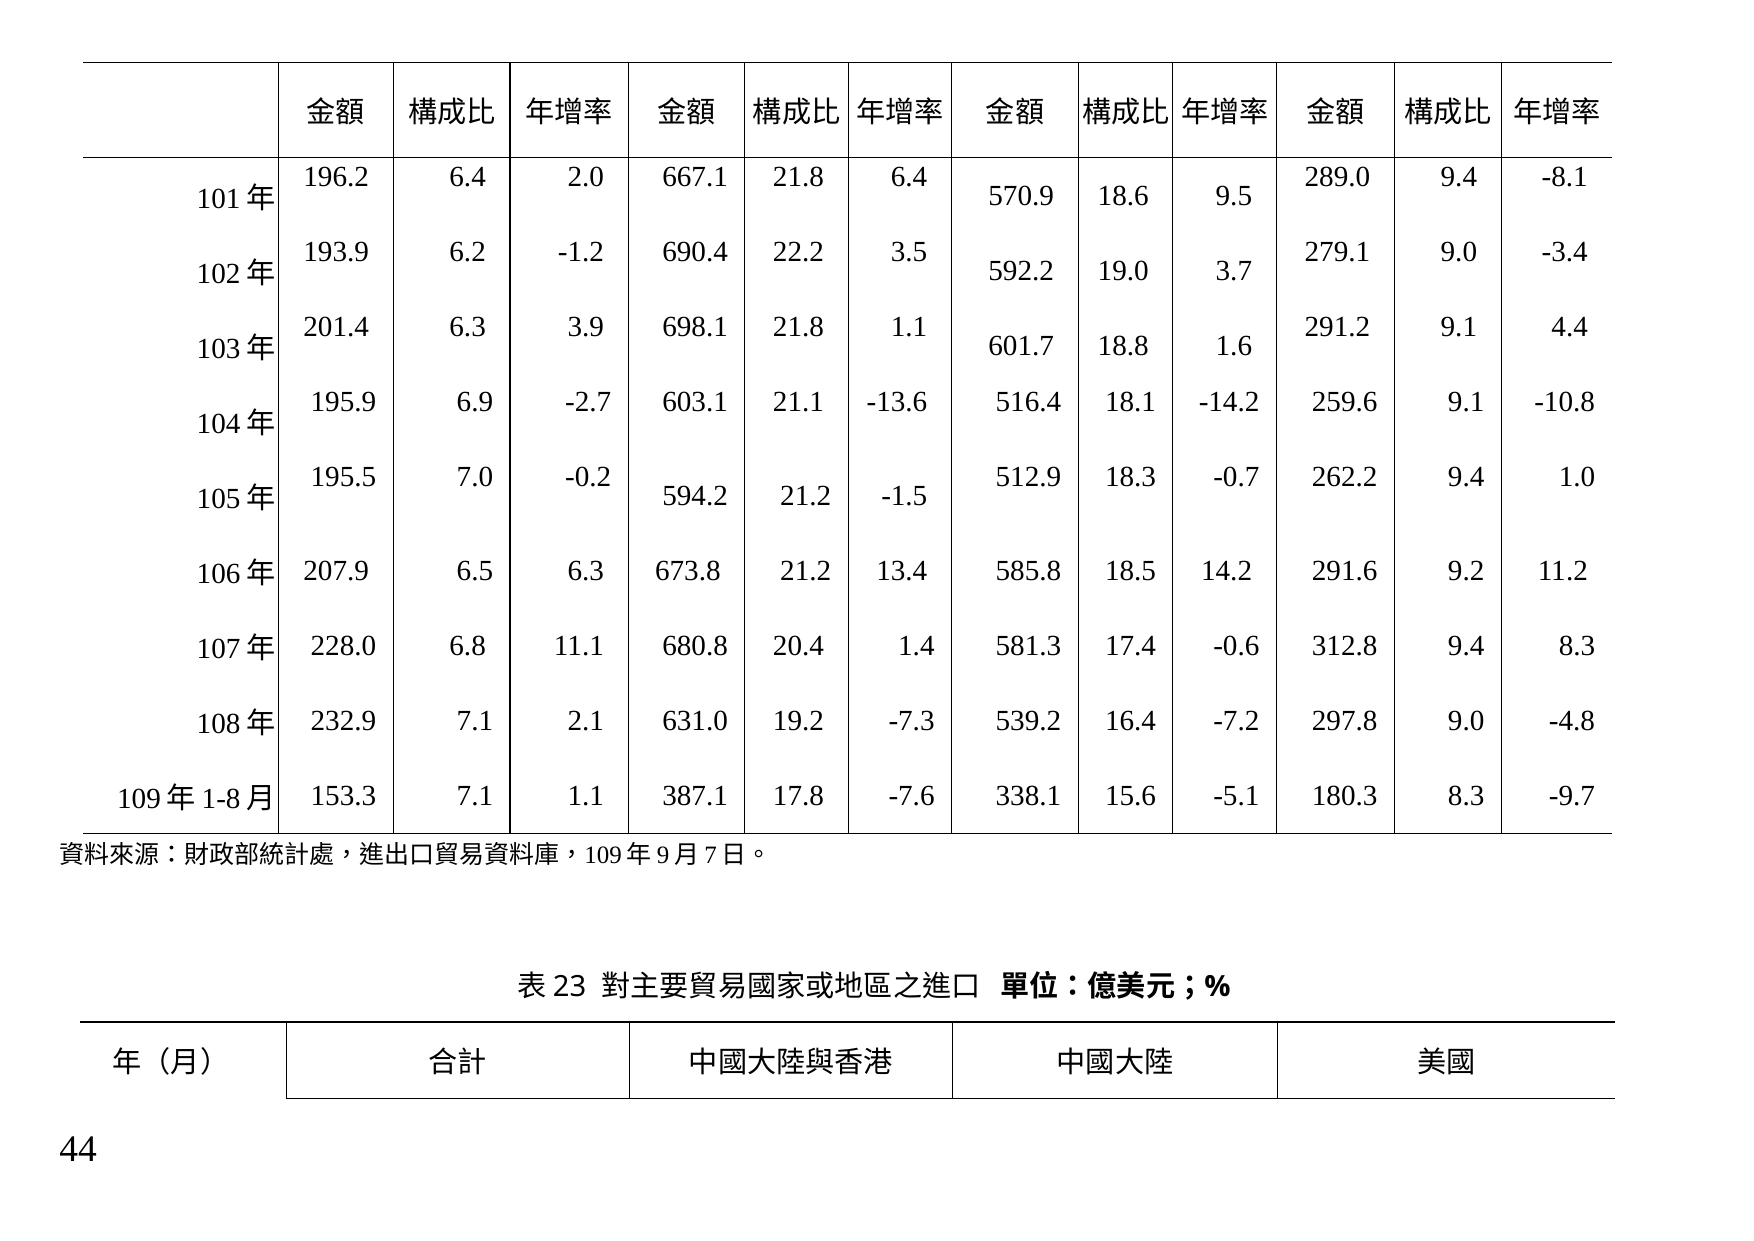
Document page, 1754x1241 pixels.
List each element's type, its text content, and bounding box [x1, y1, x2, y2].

table_cell 6.3 [394, 308, 509, 383]
table_cell 19.2 [745, 683, 848, 758]
table_cell 構成比 [745, 63, 848, 157]
table_cell 232.9 [279, 683, 393, 758]
table_cell 3.7 [1173, 233, 1276, 308]
text 資料來源：財政部統計處，進出口貿易資料庫，109年9月7日。 [59, 834, 1636, 871]
table_cell 196.2 [279, 158, 393, 233]
table_cell 9.0 [1395, 233, 1501, 308]
table_cell 153.3 [279, 758, 393, 833]
table_cell -2.7 [511, 383, 628, 458]
table_cell -1.2 [511, 233, 628, 308]
table_cell 18.6 [1079, 158, 1172, 233]
table_cell 18.1 [1079, 383, 1172, 458]
table_cell 570.9 [952, 158, 1078, 233]
table_cell 291.6 [1277, 533, 1394, 608]
table_cell -13.6 [849, 383, 951, 458]
table_cell 698.1 [629, 308, 744, 383]
table_cell 180.3 [1277, 758, 1394, 833]
table_cell 107年 [83, 608, 278, 683]
table_cell 6.4 [394, 158, 509, 233]
table_cell 9.1 [1395, 383, 1501, 458]
table_cell 18.8 [1079, 308, 1172, 383]
table_cell 7.1 [394, 758, 509, 833]
table_cell 512.9 [952, 458, 1078, 533]
table_cell 6.5 [394, 533, 509, 608]
table_cell 18.3 [1079, 458, 1172, 533]
table_cell -7.2 [1173, 683, 1276, 758]
table_cell 構成比 [1395, 63, 1501, 157]
table_header 美國 [1278, 1023, 1615, 1097]
table_cell 6.3 [511, 533, 628, 608]
table_cell 516.4 [952, 383, 1078, 458]
table_cell 6.8 [394, 608, 509, 683]
table_cell 387.1 [629, 758, 744, 833]
table_cell 103年 [83, 308, 278, 383]
table_header 中國大陸 [953, 1023, 1277, 1097]
table_cell 105年 [83, 458, 278, 533]
table_cell 11.1 [511, 608, 628, 683]
table_cell 21.1 [745, 383, 848, 458]
table_cell -0.6 [1173, 608, 1276, 683]
table_cell 312.8 [1277, 608, 1394, 683]
table_cell 1.1 [849, 308, 951, 383]
table_cell 21.8 [745, 158, 848, 233]
table_cell 11.2 [1502, 533, 1612, 608]
table_cell 262.2 [1277, 458, 1394, 533]
table_cell 17.4 [1079, 608, 1172, 683]
table_cell 539.2 [952, 683, 1078, 758]
table_cell 19.0 [1079, 233, 1172, 308]
table_cell 6.4 [849, 158, 951, 233]
table_cell -14.2 [1173, 383, 1276, 458]
table_cell 21.2 [745, 458, 848, 533]
table_cell 9.5 [1173, 158, 1276, 233]
table_cell 193.9 [279, 233, 393, 308]
table_cell 603.1 [629, 383, 744, 458]
table_cell 106年 [83, 533, 278, 608]
table_cell 7.0 [394, 458, 509, 533]
table_cell 207.9 [279, 533, 393, 608]
table_cell 9.4 [1395, 158, 1501, 233]
table_cell 101年 [83, 158, 278, 233]
table_cell -9.7 [1502, 758, 1612, 833]
table_header 中國大陸與香港 [630, 1023, 952, 1097]
table_cell 7.1 [394, 683, 509, 758]
table_cell 金額 [1277, 63, 1394, 157]
table_cell 291.2 [1277, 308, 1394, 383]
table_cell 631.0 [629, 683, 744, 758]
table_cell -7.3 [849, 683, 951, 758]
table_cell 年增率 [849, 63, 951, 157]
table_cell 年增率 [1502, 63, 1612, 157]
table_cell 259.6 [1277, 383, 1394, 458]
table_cell 22.2 [745, 233, 848, 308]
table_cell 1.1 [511, 758, 628, 833]
table_cell 289.0 [1277, 158, 1394, 233]
table_cell -5.1 [1173, 758, 1276, 833]
table_cell 3.5 [849, 233, 951, 308]
table_cell 構成比 [394, 63, 509, 157]
table_cell 581.3 [952, 608, 1078, 683]
table_cell -3.4 [1502, 233, 1612, 308]
table_cell 601.7 [952, 308, 1078, 383]
table_cell 18.5 [1079, 533, 1172, 608]
table_cell -7.6 [849, 758, 951, 833]
table_cell 109年1-8月 [83, 758, 278, 833]
table_cell 15.6 [1079, 758, 1172, 833]
table_cell 108年 [83, 683, 278, 758]
table_cell 年增率 [1173, 63, 1276, 157]
table_cell 17.8 [745, 758, 848, 833]
table_cell 297.8 [1277, 683, 1394, 758]
table_cell 195.5 [279, 458, 393, 533]
table_cell 201.4 [279, 308, 393, 383]
table_cell 金額 [952, 63, 1078, 157]
table_cell 8.3 [1502, 608, 1612, 683]
table_cell 667.1 [629, 158, 744, 233]
table_cell 104年 [83, 383, 278, 458]
table_cell [83, 63, 278, 157]
table_cell -1.5 [849, 458, 951, 533]
table_cell -4.8 [1502, 683, 1612, 758]
table_cell 2.1 [511, 683, 628, 758]
table_cell 年增率 [511, 63, 628, 157]
table_cell 1.6 [1173, 308, 1276, 383]
table_cell 228.0 [279, 608, 393, 683]
table_header 合計 [287, 1023, 629, 1097]
table_cell 金額 [629, 63, 744, 157]
table_cell 338.1 [952, 758, 1078, 833]
table_cell 21.8 [745, 308, 848, 383]
table_cell 6.2 [394, 233, 509, 308]
table_cell 構成比 [1079, 63, 1172, 157]
table_cell 4.4 [1502, 308, 1612, 383]
table_cell 3.9 [511, 308, 628, 383]
table_header 年（月） [80, 1023, 286, 1097]
table_cell 14.2 [1173, 533, 1276, 608]
table_cell 9.4 [1395, 458, 1501, 533]
table_cell 102年 [83, 233, 278, 308]
subtitle 表23 對主要貿易國家或地區之進口 單位：億美元；% [59, 946, 1636, 1021]
table_cell 1.4 [849, 608, 951, 683]
table_cell 9.2 [1395, 533, 1501, 608]
table_cell 594.2 [629, 458, 744, 533]
table_cell 20.4 [745, 608, 848, 683]
table_cell 6.9 [394, 383, 509, 458]
table_cell 金額 [279, 63, 393, 157]
table_cell -0.7 [1173, 458, 1276, 533]
table_cell 585.8 [952, 533, 1078, 608]
table_cell 1.0 [1502, 458, 1612, 533]
table_cell 9.4 [1395, 608, 1501, 683]
table_cell 2.0 [511, 158, 628, 233]
table_cell -0.2 [511, 458, 628, 533]
table_cell -10.8 [1502, 383, 1612, 458]
table_cell 13.4 [849, 533, 951, 608]
table_cell 9.0 [1395, 683, 1501, 758]
table_cell 21.2 [745, 533, 848, 608]
table_cell 680.8 [629, 608, 744, 683]
table_cell 279.1 [1277, 233, 1394, 308]
table_cell 9.1 [1395, 308, 1501, 383]
table_cell 673.8 [629, 533, 744, 608]
table_cell 592.2 [952, 233, 1078, 308]
table_cell 195.9 [279, 383, 393, 458]
table_cell 16.4 [1079, 683, 1172, 758]
table_cell -8.1 [1502, 158, 1612, 233]
table_cell 690.4 [629, 233, 744, 308]
table_cell 8.3 [1395, 758, 1501, 833]
